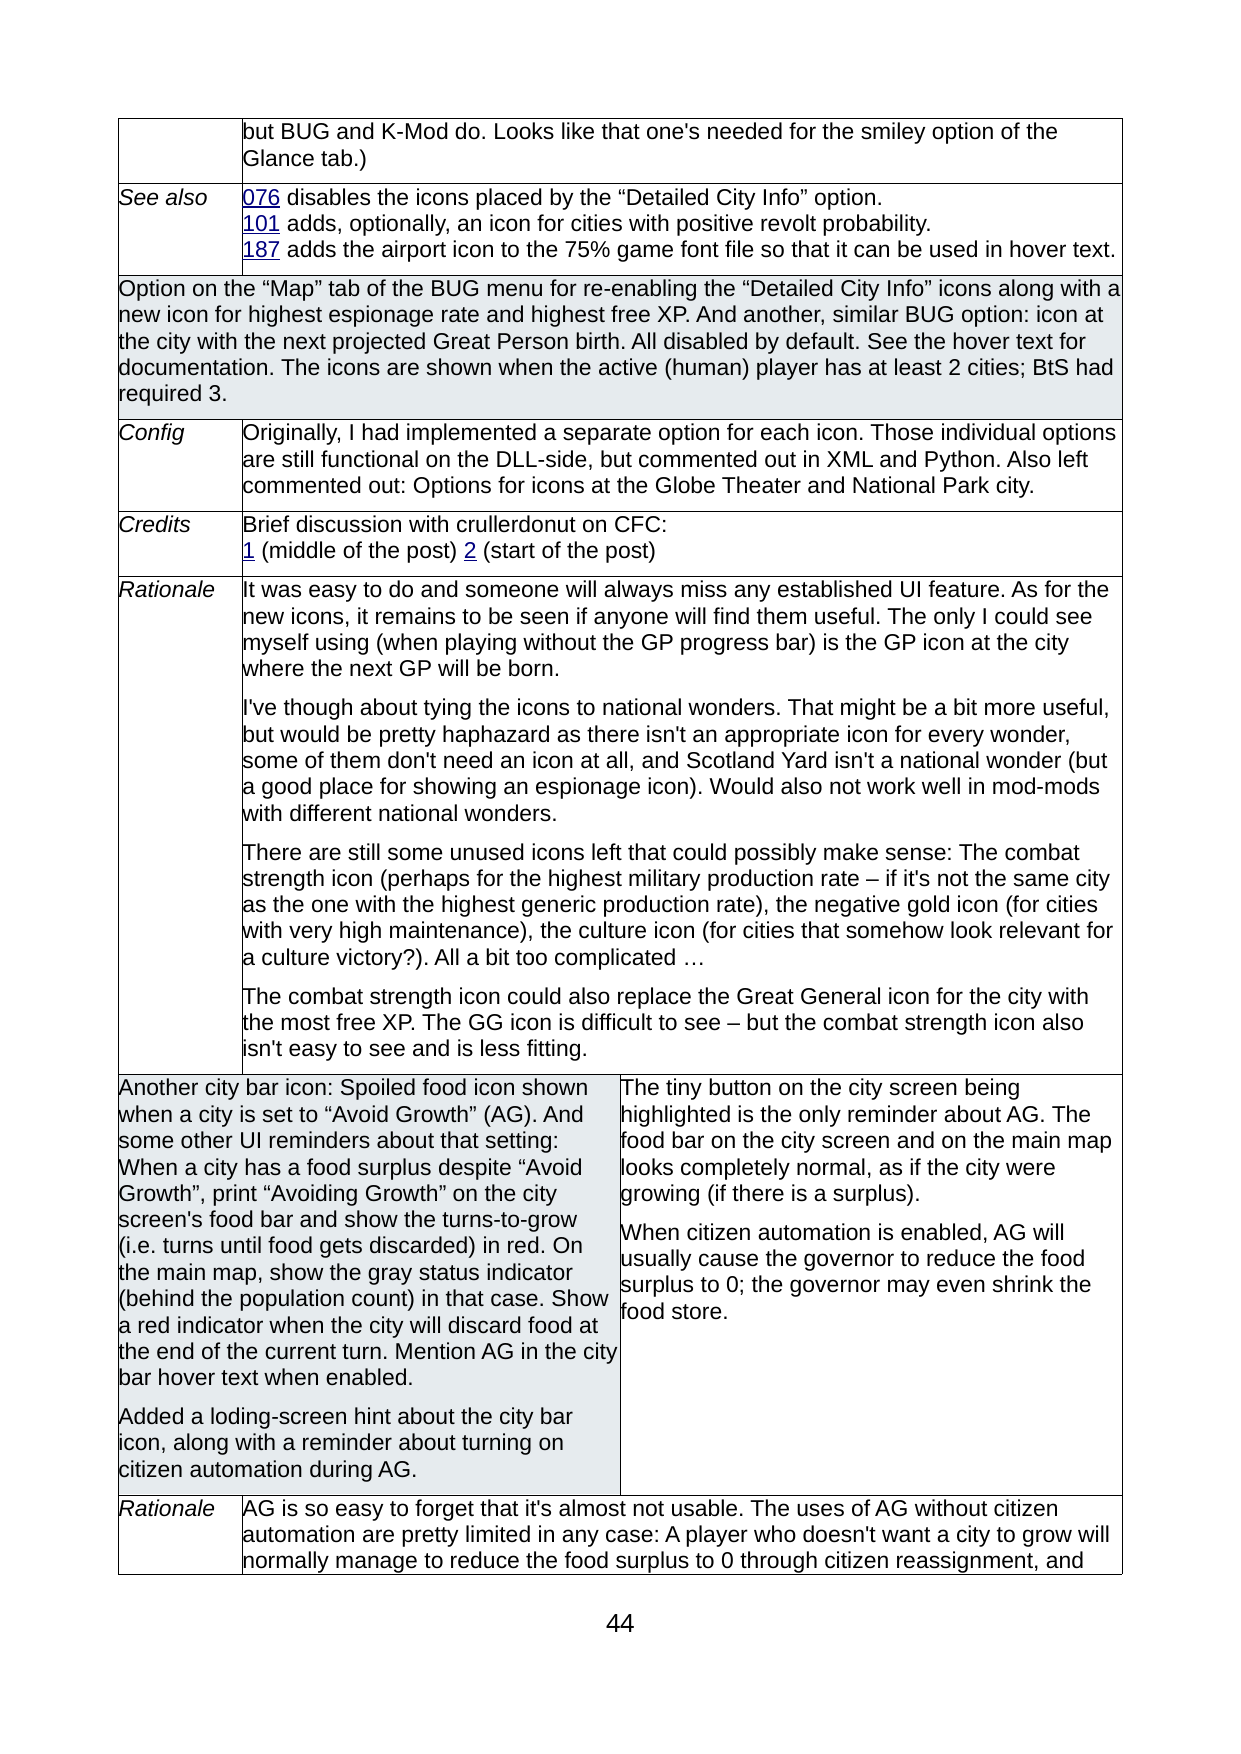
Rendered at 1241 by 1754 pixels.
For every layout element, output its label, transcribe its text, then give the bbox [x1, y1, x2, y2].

table_cell Config [119, 420, 242, 511]
table_cell Originally, I had implemented a separate option for each icon. Those individual options are still functional on the DLL-side, but commented out in XML and Python. Also left commented out: Options for icons at the Globe Theater and National Park city. [243, 420, 1122, 511]
table_cell See also [119, 184, 242, 275]
table_cell Credits [119, 512, 242, 576]
table_cell 076 disables the icons placed by the “Detailed City Info” option. 101 adds, optionally, an icon for cities with positive revolt probability. 187 adds the airport icon to the 75% game font file so that it can be used in hover text. [243, 184, 1122, 275]
table_cell The tiny button on the city screen being highlighted is the only reminder about AG. The food bar on the city screen and on the main map looks completely normal, as if the city were growing (if there is a surplus). When citizen automation is enabled, AG will usually cause the governor to reduce the food surplus to 0; the governor may even shrink the food store. [621, 1075, 1122, 1494]
table_cell Option on the “Map” tab of the BUG menu for re-enabling the “Detailed City Info” icons along with a new icon for highest espionage rate and highest free XP. And another, similar BUG option: icon at the city with the next projected Great Person birth. All disabled by default. See the hover text for documentation. The icons are shown when the active (human) player has at least 2 cities; BtS had required 3. [119, 276, 1122, 419]
table_cell [119, 119, 242, 183]
table_cell but BUG and K‑Mod do. Looks like that one's needed for the smiley option of the Glance tab.) [243, 119, 1122, 183]
table_cell Rationale [119, 577, 242, 1074]
table_cell AG is so easy to forget that it's almost not usable. The uses of AG without citizen automation are pretty limited in any case: A player who doesn't want a city to grow will normally manage to reduce the food surplus to 0 through citizen reassignment, and [243, 1496, 1122, 1574]
table_cell Brief discussion with crullerdonut on CFC: 1 (middle of the post) 2 (start of the post) [243, 512, 1122, 576]
table_cell Another city bar icon: Spoiled food icon shown when a city is set to “Avoid Growth” (AG). And some other UI reminders about that setting: When a city has a food surplus despite “Avoid Growth”, print “Avoiding Growth” on the city screen's food bar and show the turns-to-grow (i.e. turns until food gets discarded) in red. On the main map, show the gray status indicator (behind the population count) in that case. Show a red indicator when the city will discard food at the end of the current turn. Mention AG in the city bar hover text when enabled. Added a loding-screen hint about the city bar icon, along with a reminder about turning on citizen automation during AG. [119, 1075, 620, 1494]
table_cell It was easy to do and someone will always miss any established UI feature. As for the new icons, it remains to be seen if anyone will find them useful. The only I could see myself using (when playing without the GP progress bar) is the GP icon at the city where the next GP will be born. I've though about tying the icons to national wonders. That might be a bit more useful, but would be pretty haphazard as there isn't an appropriate icon for every wonder, some of them don't need an icon at all, and Scotland Yard isn't a national wonder (but a good place for showing an espionage icon). Would also not work well in mod-mods with different national wonders. There are still some unused icons left that could possibly make sense: The combat strength icon (perhaps for the highest military production rate – if it's not the same city as the one with the highest generic production rate), the negative gold icon (for cities with very high maintenance), the culture icon (for cities that somehow look relevant for a culture victory?). All a bit too complicated … The combat strength icon could also replace the Great General icon for the city with the most free XP. The GG icon is difficult to see – but the combat strength icon also isn't easy to see and is less fitting. [243, 577, 1122, 1074]
table_cell Rationale [119, 1496, 242, 1574]
